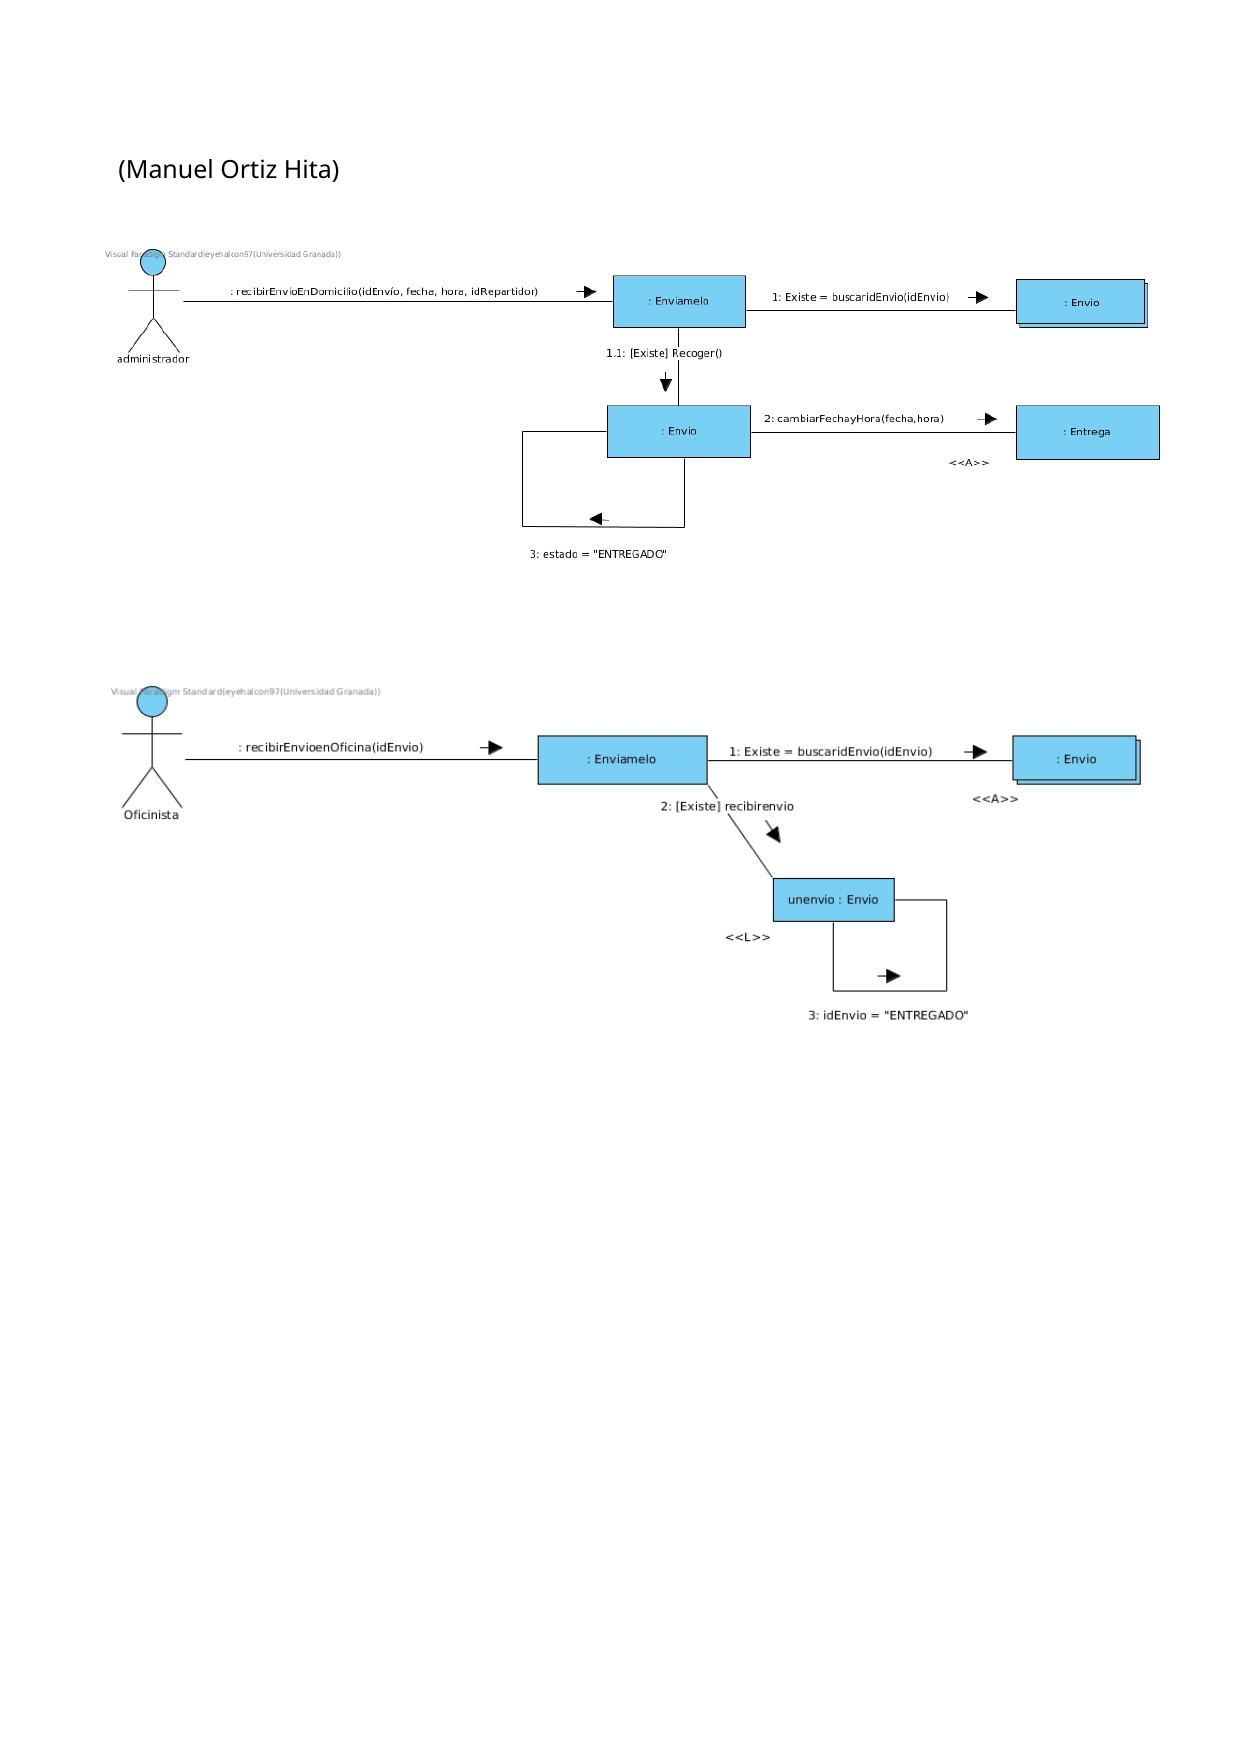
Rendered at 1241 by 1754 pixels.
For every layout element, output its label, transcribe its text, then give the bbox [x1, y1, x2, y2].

picture [105, 247, 1162, 564]
picture [111, 684, 1144, 1027]
text (Manuel Ortiz Hita) [118, 152, 1122, 186]
